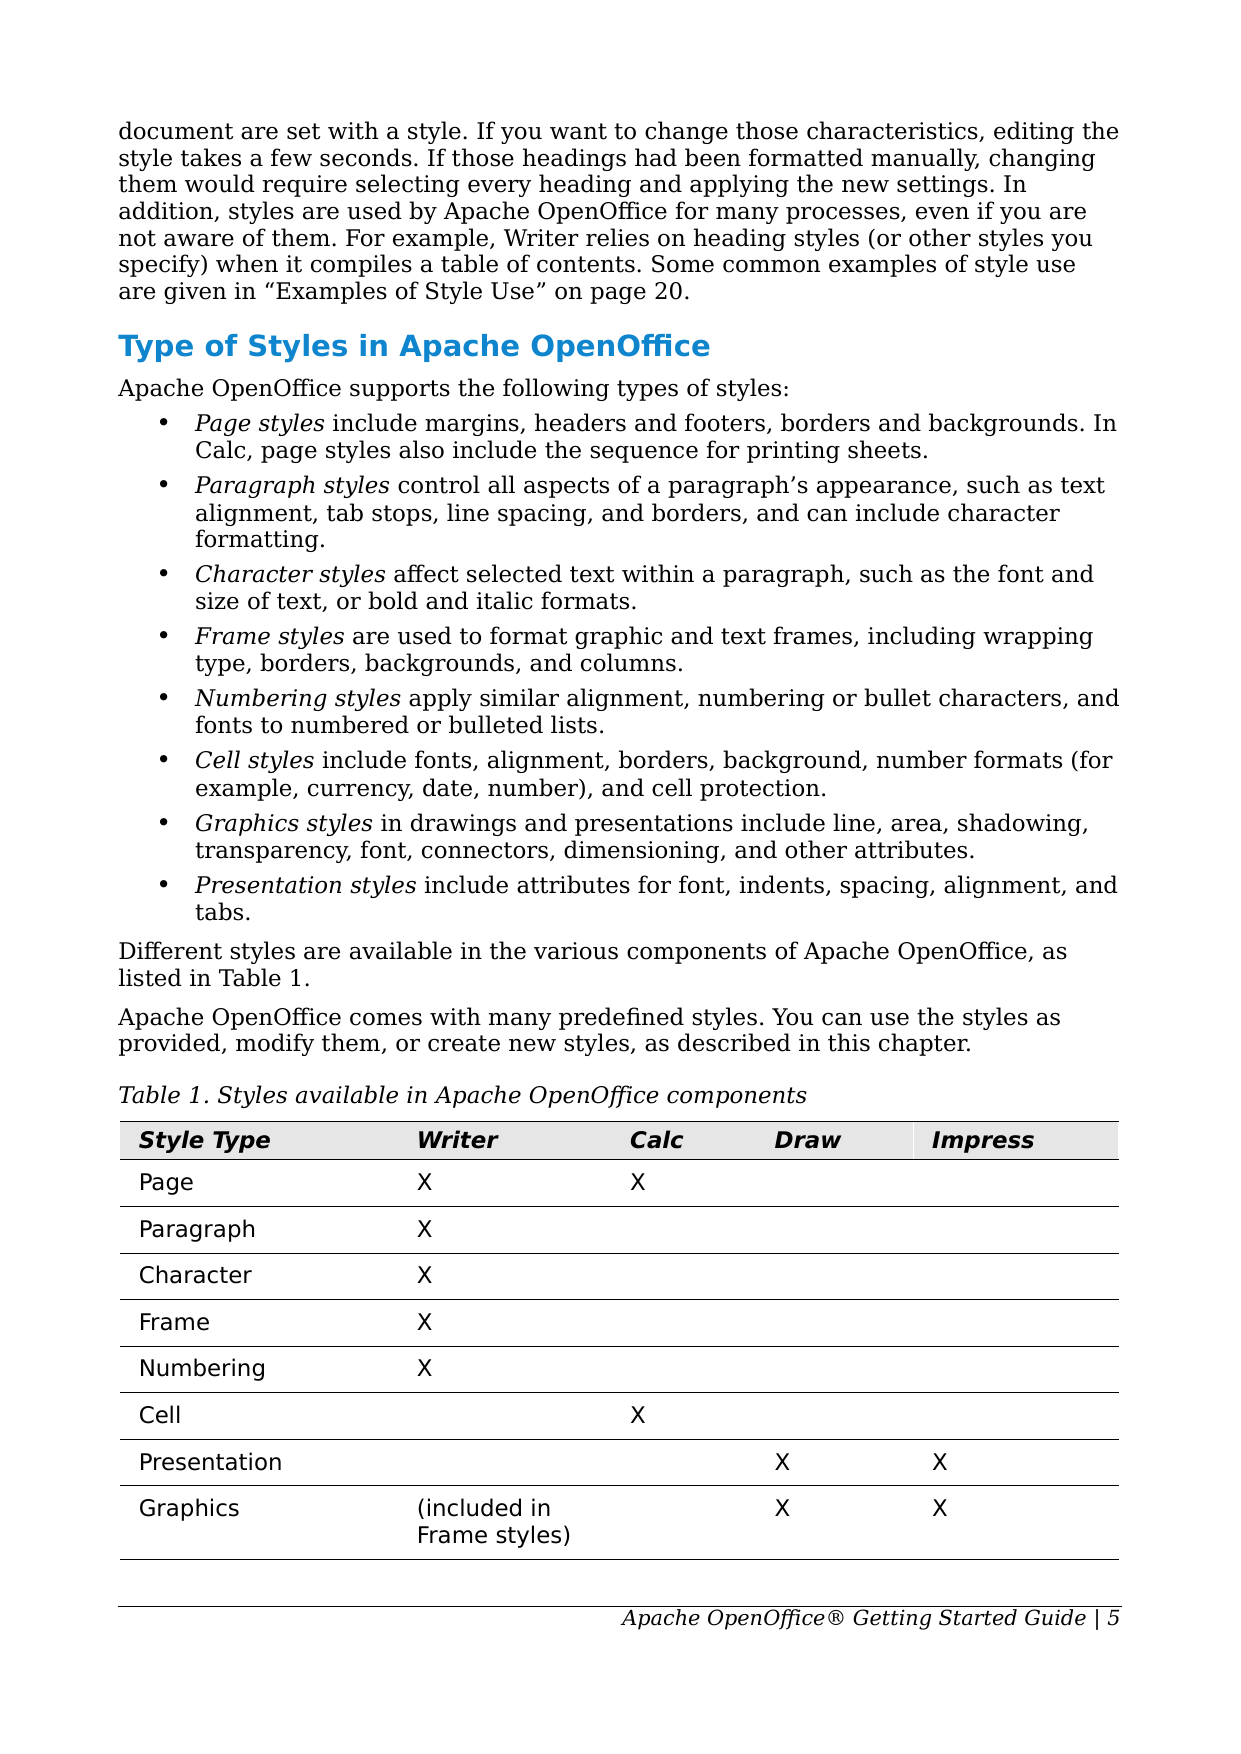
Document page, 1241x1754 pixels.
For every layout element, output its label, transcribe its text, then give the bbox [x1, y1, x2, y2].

table_cell X [398, 1254, 612, 1299]
table_cell [756, 1300, 913, 1346]
table_cell [398, 1393, 612, 1439]
table_cell [612, 1254, 756, 1299]
table_cell Presentation [120, 1440, 398, 1485]
table_cell [914, 1300, 1118, 1346]
text Apache OpenOffice comes with many predefined styles. You can use the styles as provided, modify them, or create new styles, as described in this chapter. [118, 1004, 1122, 1057]
table_cell X [914, 1486, 1118, 1558]
table_cell [612, 1347, 756, 1392]
text document are set with a style. If you want to change those characteristics, editing the style takes a few seconds. If those headings had been formatted manually, changing them would require selecting every heading and applying the new settings. In addition, styles are used by Apache OpenOffice for many processes, even if you are not aware of them. For example, Writer relies on heading styles (or other styles you specify) when it compiles a table of contents. Some common examples of style use are given in “Examples of Style Use” on page 20. [118, 118, 1122, 305]
table_cell [612, 1300, 756, 1346]
table_cell Paragraph [120, 1207, 398, 1252]
table_cell X [398, 1300, 612, 1346]
table_cell X [914, 1440, 1118, 1485]
table_cell [756, 1207, 913, 1252]
table_cell Cell [120, 1393, 398, 1439]
list Graphics styles in drawings and presentations include line, area, shadowing, transparency, font, connectors, dimensioning, and other attributes. [156, 808, 1122, 863]
table_cell [756, 1347, 913, 1392]
table_cell [914, 1347, 1118, 1392]
subtitle Type of Styles in Apache OpenOffice [118, 329, 1122, 363]
table_cell [612, 1207, 756, 1252]
table_cell X [398, 1160, 612, 1206]
table_header Calc [612, 1122, 756, 1159]
list Numbering styles apply similar alignment, numbering or bullet characters, and fonts to numbered or bulleted lists. [156, 683, 1122, 739]
table_cell [398, 1440, 612, 1485]
list Frame styles are used to format graphic and text frames, including wrapping type, borders, backgrounds, and columns. [156, 621, 1122, 677]
table_header Writer [398, 1122, 612, 1159]
table_cell Numbering [120, 1347, 398, 1392]
table_cell (included in Frame styles) [398, 1486, 612, 1558]
table_cell [612, 1440, 756, 1485]
table_cell [914, 1207, 1118, 1252]
table_cell [756, 1160, 913, 1206]
list Apache OpenOffice supports the following types of styles: [118, 375, 1122, 402]
text Table 1. Styles available in Apache OpenOffice components [118, 1082, 1122, 1109]
table_cell Page [120, 1160, 398, 1206]
table_header Impress [914, 1122, 1118, 1159]
list Paragraph styles control all aspects of a paragraph’s appearance, such as text alignment, tab stops, line spacing, and borders, and can include character formatting. [156, 471, 1122, 553]
table_cell [914, 1160, 1118, 1206]
list Character styles affect selected text within a paragraph, such as the font and size of text, or bold and italic formats. [156, 559, 1122, 615]
list Presentation styles include attributes for font, indents, spacing, alignment, and tabs. [156, 870, 1122, 926]
table_cell X [612, 1160, 756, 1206]
table_cell Character [120, 1254, 398, 1299]
table_header Style Type [120, 1122, 398, 1159]
text Different styles are available in the various components of Apache OpenOffice, as listed in Table 1. [118, 938, 1122, 991]
table_cell X [756, 1486, 913, 1558]
table_cell X [398, 1207, 612, 1252]
table_cell X [398, 1347, 612, 1392]
list Page styles include margins, headers and footers, borders and backgrounds. In Calc, page styles also include the sequence for printing sheets. [156, 408, 1122, 464]
table_cell X [612, 1393, 756, 1439]
table_cell Graphics [120, 1486, 398, 1558]
table_cell [756, 1393, 913, 1439]
table_cell [612, 1486, 756, 1558]
table_cell [914, 1393, 1118, 1439]
table_cell Frame [120, 1300, 398, 1346]
list Cell styles include fonts, alignment, borders, background, number formats (for example, currency, date, number), and cell protection. [156, 746, 1122, 801]
table_cell X [756, 1440, 913, 1485]
table_header Draw [756, 1122, 913, 1159]
table_cell [914, 1254, 1118, 1299]
table_cell [756, 1254, 913, 1299]
